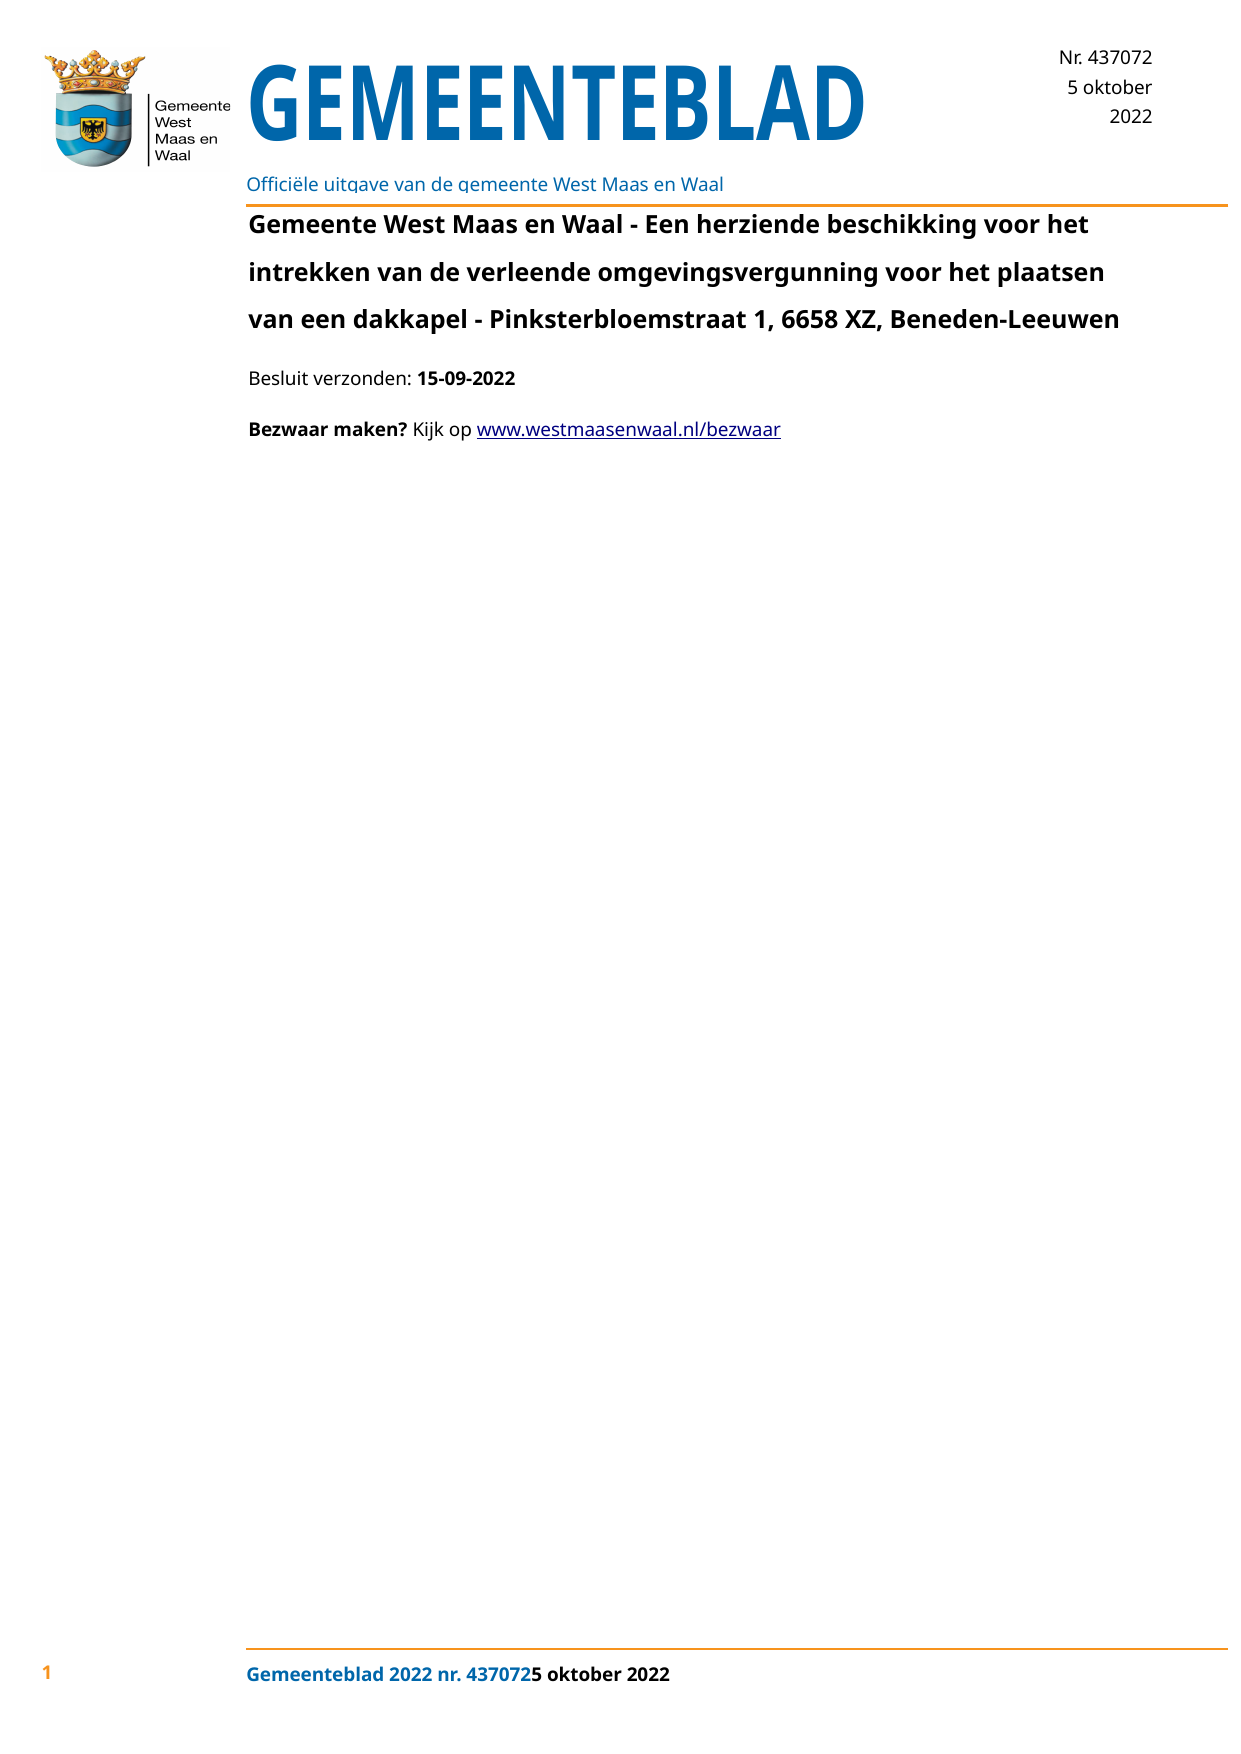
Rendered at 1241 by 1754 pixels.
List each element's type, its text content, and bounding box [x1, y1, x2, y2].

text Bezwaar maken? Kijk op www.westmaasenwaal.nl/bezwaar [248, 416, 1152, 442]
text Besluit verzonden: 15-09-2022 [248, 366, 1152, 391]
text Gemeente West Maas en Waal - Een herziende beschikking voor het intrekken van de verleende omgevingsvergunning voor het plaatsen van een dakkapel - Pinksterbloemstraat 1, 6658 XZ, Beneden-Leeuwen [248, 207, 1152, 336]
picture [41, 47, 231, 172]
